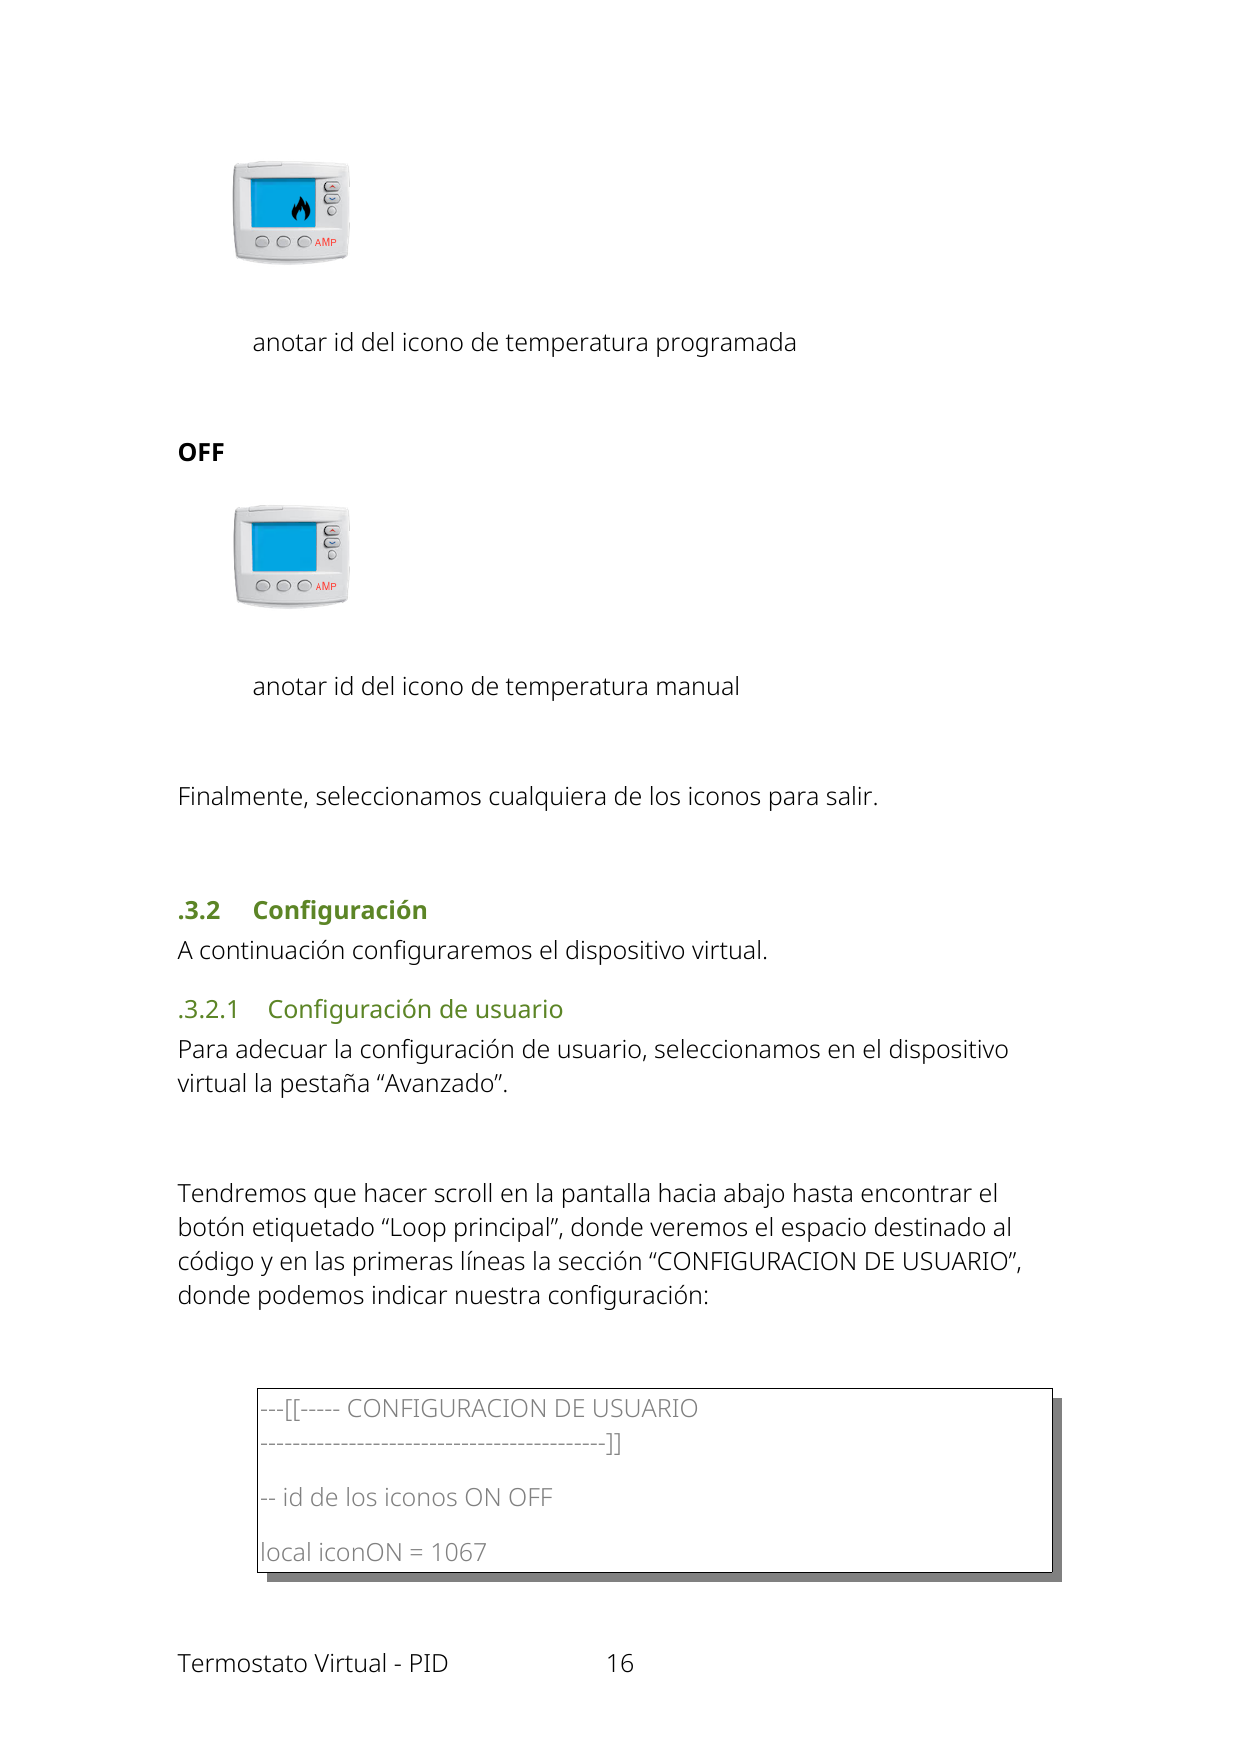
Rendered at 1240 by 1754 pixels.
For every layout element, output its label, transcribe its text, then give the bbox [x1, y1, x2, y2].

text Finalmente, seleccionamos cualquiera de los iconos para salir. [177, 778, 1062, 812]
text anotar id del icono de temperatura programada [177, 325, 1062, 359]
text anotar id del icono de temperatura manual [177, 668, 1062, 703]
text Para adecuar la configuración de usuario, seleccionamos en el dispositivo virtual la pestaña “Avanzado”. [177, 1032, 1062, 1100]
text local iconON = 1067 [258, 1532, 1052, 1572]
text A continuación configuraremos el dispositivo virtual. [177, 933, 1062, 967]
subtitle Configuración [177, 892, 1062, 926]
text ---[[----- CONFIGURACION DE USUARIO -------------------------------------------]] [258, 1389, 1052, 1459]
picture [233, 497, 350, 614]
subtitle Configuración de usuario [177, 992, 1062, 1026]
picture [232, 152, 350, 270]
text -- id de los iconos ON OFF [258, 1477, 1052, 1514]
text OFF [177, 435, 1062, 469]
text Tendremos que hacer scroll en la pantalla hacia abajo hasta encontrar el botón etiquetado “Loop principal”, donde veremos el espacio destinado al código y en las primeras líneas la sección “CONFIGURACION DE USUARIO”, donde podemos indicar nuestra configuración: [177, 1176, 1062, 1312]
